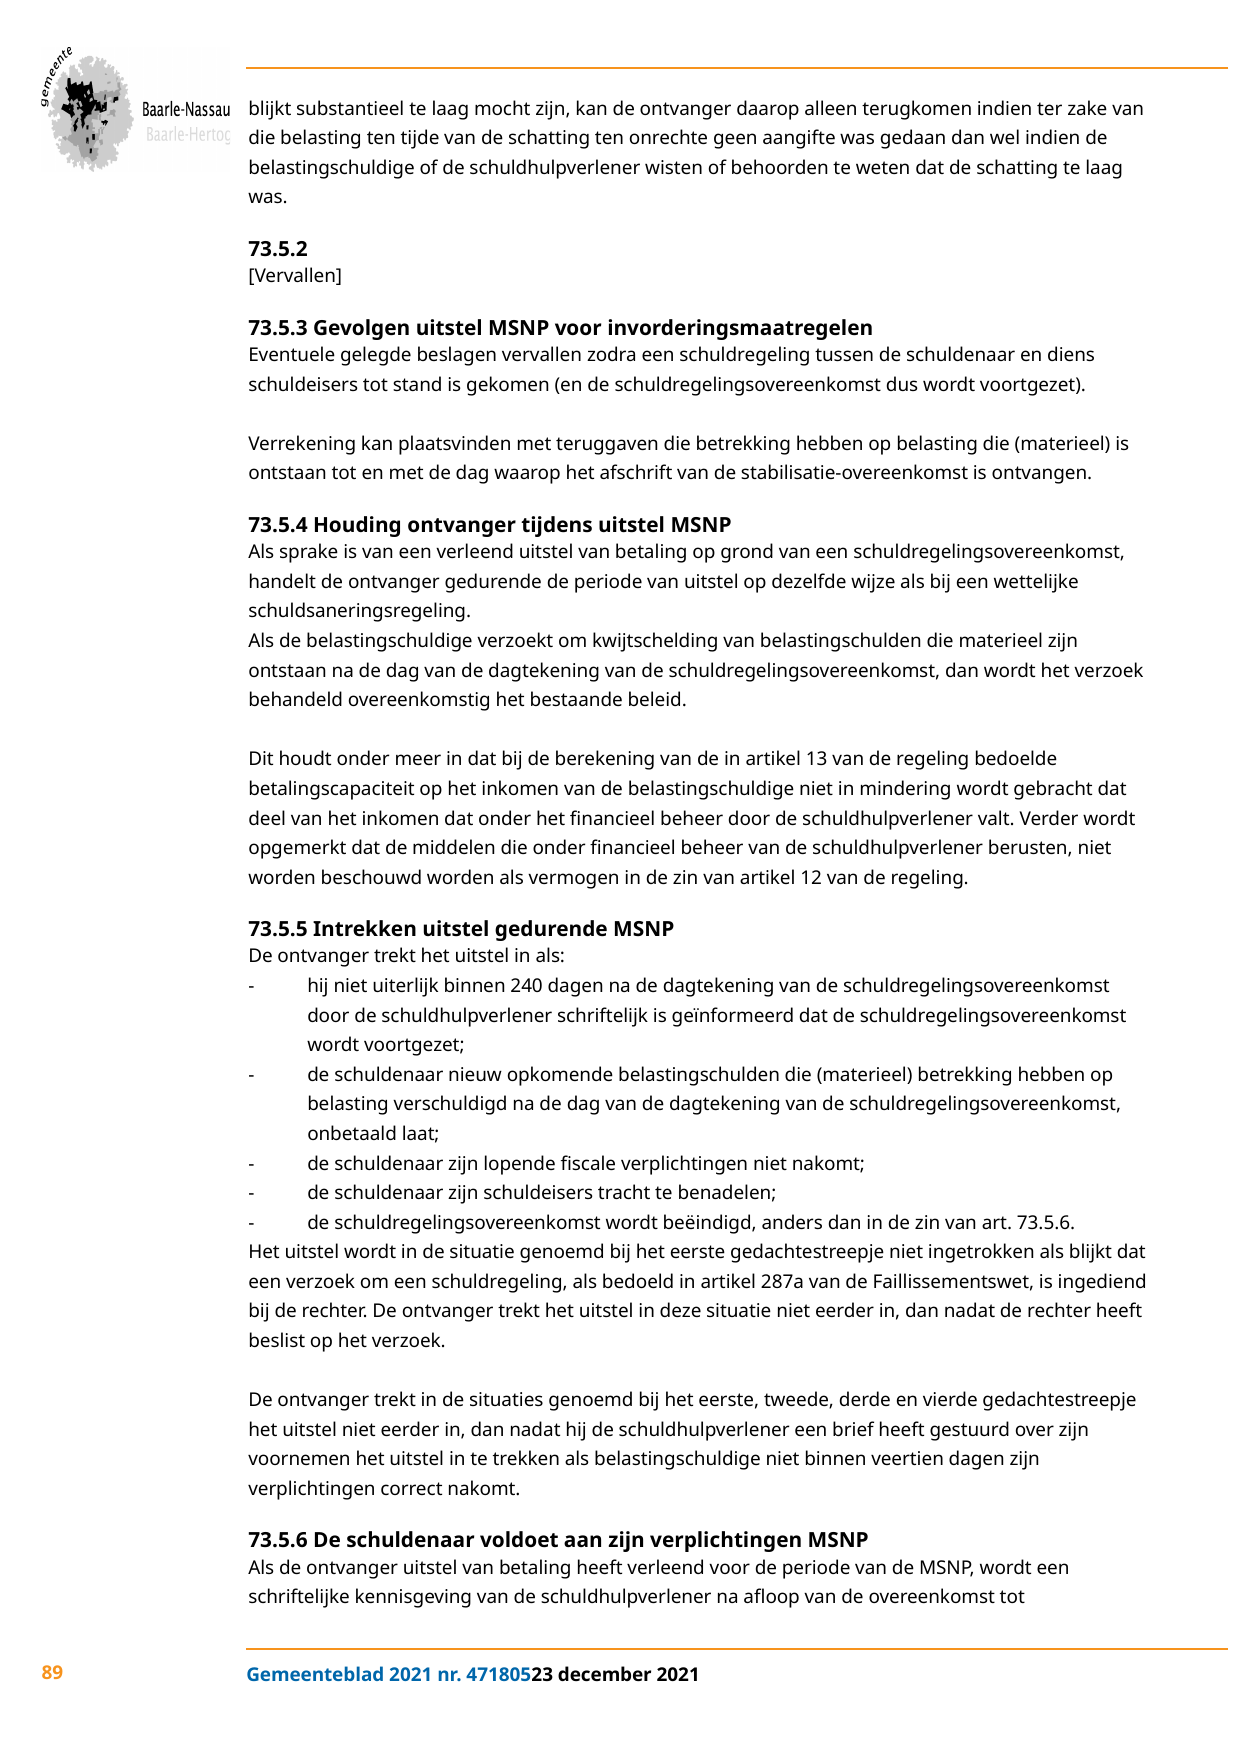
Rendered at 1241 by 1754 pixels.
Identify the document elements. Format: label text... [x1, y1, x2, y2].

text 73.5.4 Houding ontvanger tijdens uitstel MSNP [248, 510, 1152, 538]
list de schuldregelingsovereenkomst wordt beëindigd, anders dan in de zin van art. 73.5.6. [248, 1209, 1152, 1235]
text Eventuele gelegde beslagen vervallen zodra een schuldregeling tussen de schuldenaar en diens schuldeisers tot stand is gekomen (en de schuldregelingsovereenkomst dus wordt voortgezet). [248, 341, 1152, 397]
text Het uitstel wordt in de situatie genoemd bij het eerste gedachtestreepje niet ingetrokken als blijkt dat een verzoek om een schuldregeling, als bedoeld in artikel 287a van de Faillissementswet, is ingediend bij de rechter. De ontvanger trekt het uitstel in deze situatie niet eerder in, dan nadat de rechter heeft beslist op het verzoek. [248, 1238, 1152, 1353]
text Als sprake is van een verleend uitstel van betaling op grond van een schuldregelingsovereenkomst, handelt de ontvanger gedurende de periode van uitstel op dezelfde wijze als bij een wettelijke schuldsaneringsregeling. [248, 538, 1152, 623]
list de schuldenaar zijn schuldeisers tracht te benadelen; [248, 1179, 1152, 1205]
text Als de ontvanger uitstel van betaling heeft verleend voor de periode van de MSNP, wordt een schriftelijke kennisgeving van de schuldhulpverlener na afloop van de overeenkomst tot [248, 1554, 1152, 1609]
text Als de belastingschuldige verzoekt om kwijtschelding van belastingschulden die materieel zijn ontstaan na de dag van de dagtekening van de schuldregelingsovereenkomst, dan wordt het verzoek behandeld overeenkomstig het bestaande beleid. [248, 627, 1152, 712]
text 73.5.6 De schuldenaar voldoet aan zijn verplichtingen MSNP [248, 1526, 1152, 1554]
text 73.5.2 [248, 234, 1152, 262]
picture [41, 47, 231, 172]
text Verrekening kan plaatsvinden met teruggaven die betrekking hebben op belasting die (materieel) is ontstaan tot en met de dag waarop het afschrift van de stabilisatie-overeenkomst is ontvangen. [248, 430, 1152, 485]
text Dit houdt onder meer in dat bij de berekening van de in artikel 13 van de regeling bedoelde betalingscapaciteit op het inkomen van de belastingschuldige niet in mindering wordt gebracht dat deel van het inkomen dat onder het financieel beheer door de schuldhulpverlener valt. Verder wordt opgemerkt dat de middelen die onder financieel beheer van de schuldhulpverlener berusten, niet worden beschouwd worden als vermogen in de zin van artikel 12 van de regeling. [248, 746, 1152, 889]
text De ontvanger trekt in de situaties genoemd bij het eerste, tweede, derde en vierde gedachtestreepje het uitstel niet eerder in, dan nadat hij de schuldhulpverlener een brief heeft gestuurd over zijn voornemen het uitstel in te trekken als belastingschuldige niet binnen veertien dagen zijn verplichtingen correct nakomt. [248, 1386, 1152, 1501]
text blijkt substantieel te laag mocht zijn, kan de ontvanger daarop alleen terugkomen indien ter zake van die belasting ten tijde van de schatting ten onrechte geen aangifte was gedaan dan wel indien de belastingschuldige of de schuldhulpverlener wisten of behoorden te weten dat de schatting te laag was. [248, 95, 1152, 209]
list hij niet uiterlijk binnen 240 dagen na de dagtekening van de schuldregelingsovereenkomst door de schuldhulpverlener schriftelijk is geïnformeerd dat de schuldregelingsovereenkomst wordt voortgezet; [248, 972, 1152, 1057]
text [Vervallen] [248, 262, 1152, 288]
text 73.5.3 Gevolgen uitstel MSNP voor invorderingsmaatregelen [248, 313, 1152, 341]
list de schuldenaar nieuw opkomende belastingschulden die (materieel) betrekking hebben op belasting verschuldigd na de dag van de dagtekening van de schuldregelingsovereenkomst, onbetaald laat; [248, 1061, 1152, 1146]
list de schuldenaar zijn lopende fiscale verplichtingen niet nakomt; [248, 1150, 1152, 1176]
text De ontvanger trekt het uitstel in als: [248, 943, 1152, 968]
text 73.5.5 Intrekken uitstel gedurende MSNP [248, 914, 1152, 943]
